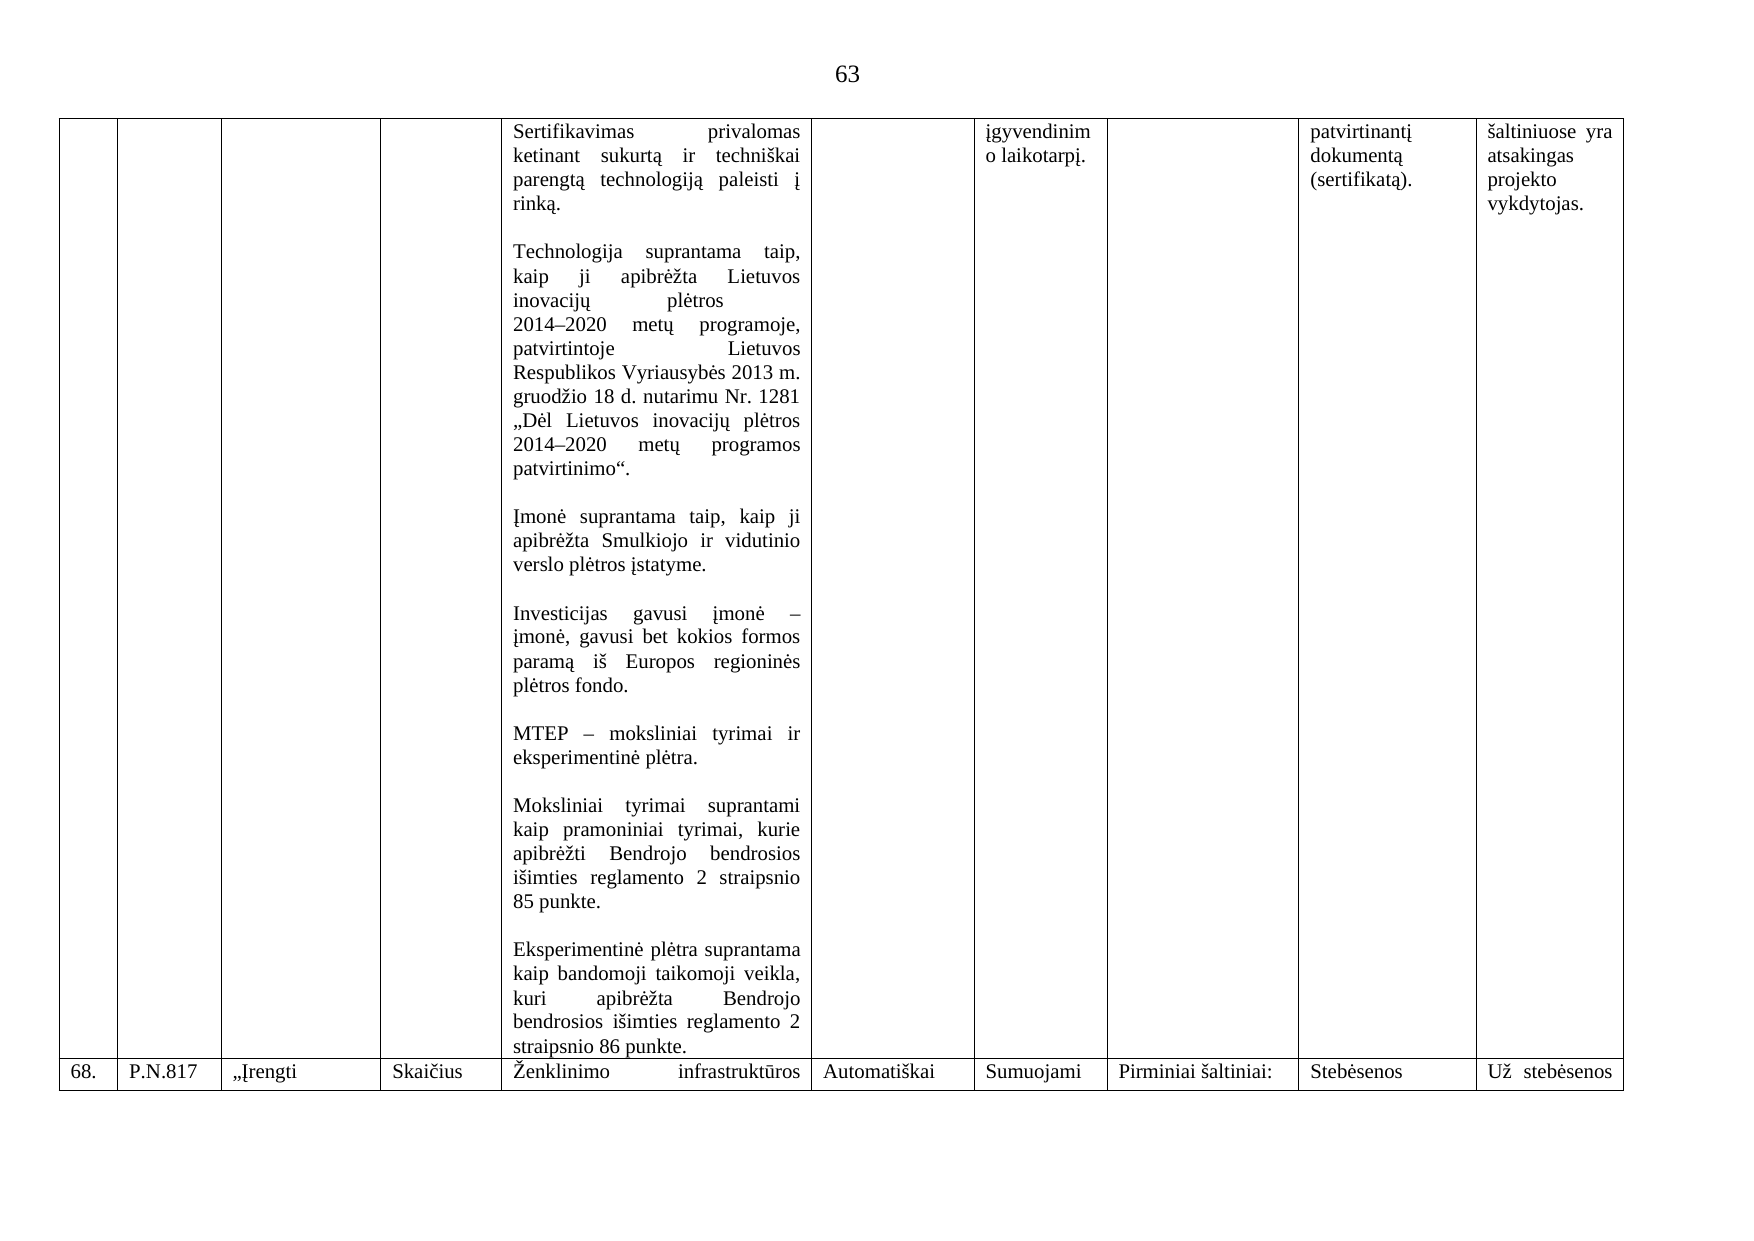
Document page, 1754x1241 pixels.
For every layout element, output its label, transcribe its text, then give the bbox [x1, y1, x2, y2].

table_cell Stebėsenos [1299, 1059, 1476, 1090]
table_cell Ženklinimo infrastruktūros [502, 1059, 811, 1090]
table_cell [60, 119, 117, 1058]
table_cell [381, 119, 501, 1058]
table_cell [812, 119, 974, 1058]
table_cell „Įrengti [222, 1059, 380, 1090]
table_cell 68. [60, 1059, 117, 1090]
table_cell P.N.817 [118, 1059, 221, 1090]
table_cell [1108, 119, 1298, 1058]
table_cell Automatiškai [812, 1059, 974, 1090]
table_cell įgyvendinimo laikotarpį. [975, 119, 1107, 1058]
table_cell [118, 119, 221, 1058]
table_cell Už stebėsenos [1477, 1059, 1623, 1090]
table_cell Skaičius [381, 1059, 501, 1090]
table_cell patvirtinantį dokumentą (sertifikatą). [1299, 119, 1476, 1058]
table_cell Sumuojami [975, 1059, 1107, 1090]
table_cell Pirminiai šaltiniai: [1108, 1059, 1298, 1090]
table_cell [222, 119, 380, 1058]
table_cell šaltiniuose yra atsakingas projekto vykdytojas. [1477, 119, 1623, 1058]
table_cell Sertifikavimas privalomas ketinant sukurtą ir techniškai parengtą technologiją paleisti į rinką. Technologija suprantama taip, kaip ji apibrėžta Lietuvos inovacijų plėtros 2014–2020 metų programoje, patvirtintoje Lietuvos Respublikos Vyriausybės 2013 m. gruodžio 18 d. nutarimu Nr. 1281 „Dėl Lietuvos inovacijų plėtros 2014–2020 metų programos patvirtinimo“. Įmonė suprantama taip, kaip ji apibrėžta Smulkiojo ir vidutinio verslo plėtros įstatyme. Investicijas gavusi įmonė – įmonė, gavusi bet kokios formos paramą iš Europos regioninės plėtros fondo. MTEP – moksliniai tyrimai ir eksperimentinė plėtra. Moksliniai tyrimai suprantami kaip pramoniniai tyrimai, kurie apibrėžti Bendrojo bendrosios išimties reglamento 2 straipsnio 85 punkte. Eksperimentinė plėtra suprantama kaip bandomoji taikomoji veikla, kuri apibrėžta Bendrojo bendrosios išimties reglamento 2 straipsnio 86 punkte. [502, 119, 811, 1058]
